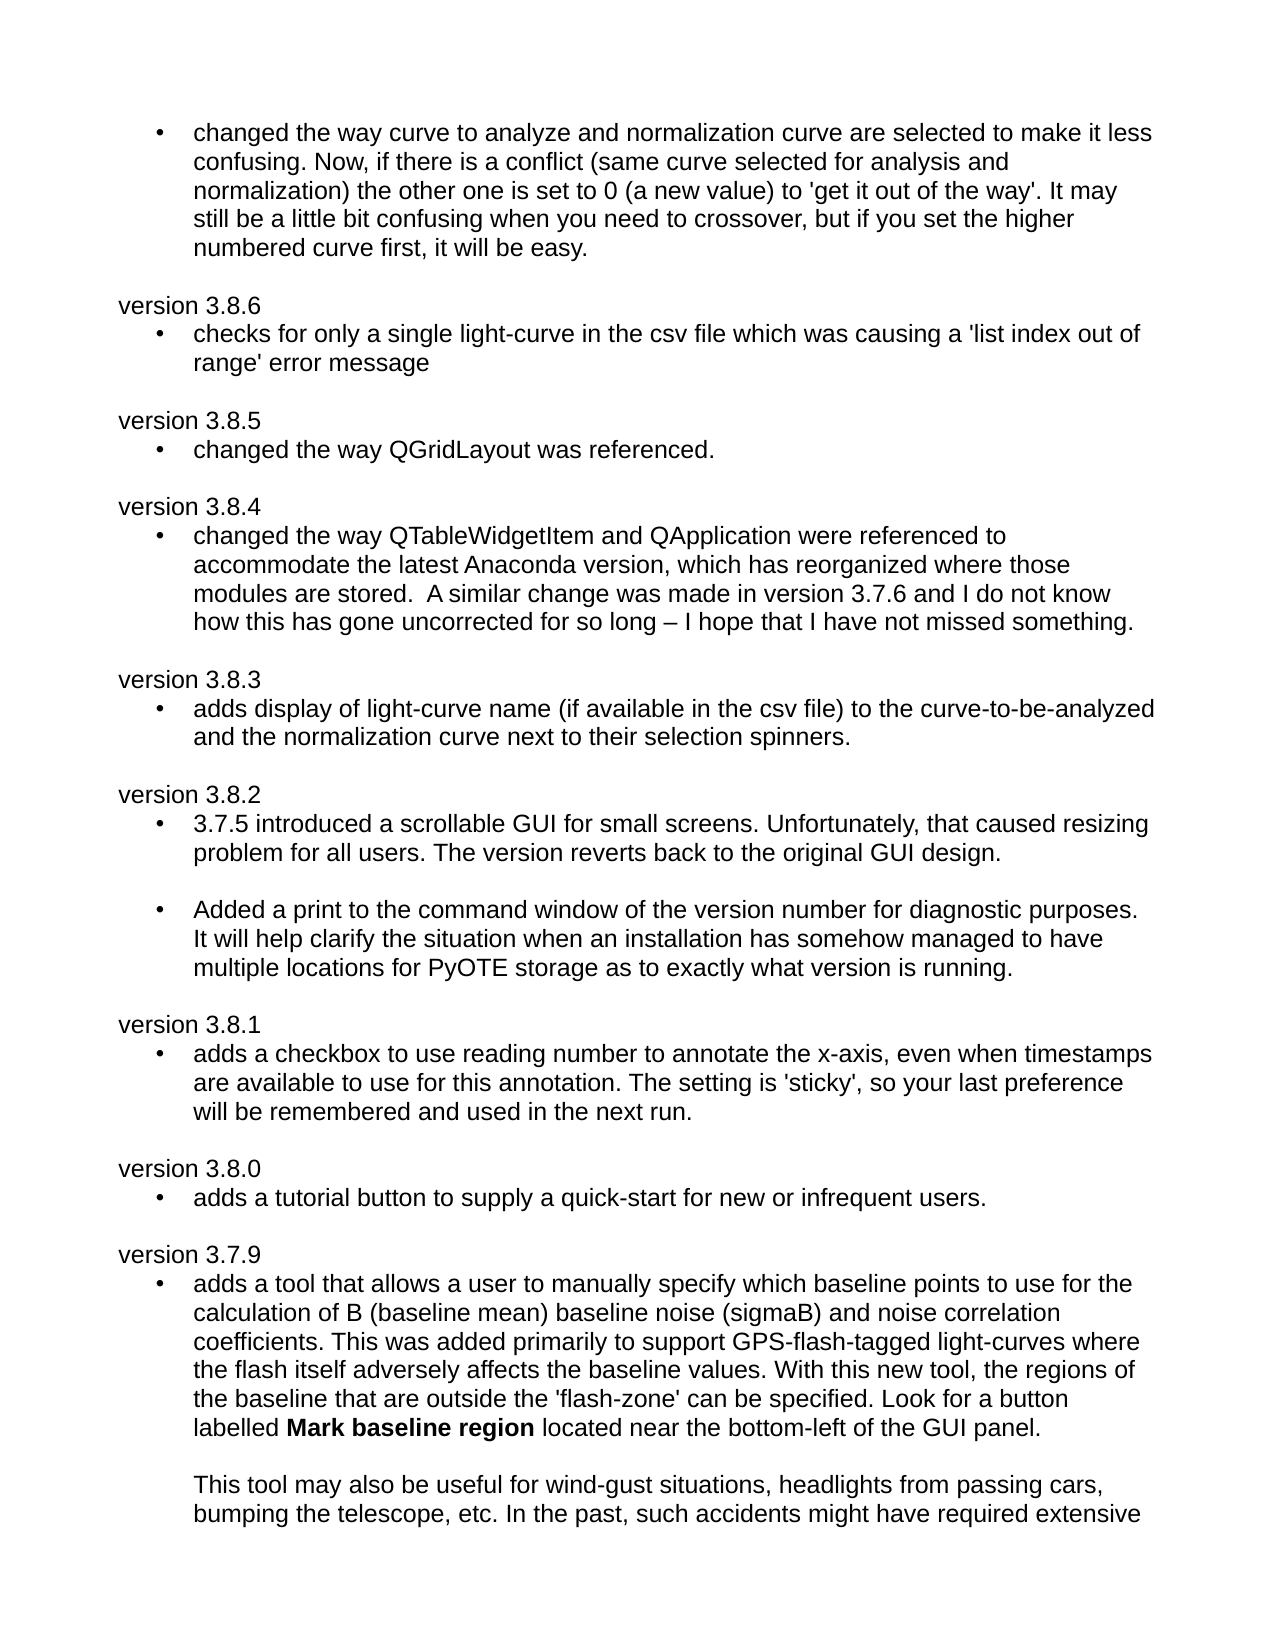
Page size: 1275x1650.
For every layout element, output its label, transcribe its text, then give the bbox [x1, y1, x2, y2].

list adds a tutorial button to supply a quick-start for new or infrequent users. [156, 1183, 1157, 1240]
text version 3.8.5 [118, 406, 1157, 434]
list 3.7.5 introduced a scrollable GUI for small screens. Unfortunately, that caused resizing problem for all users. The version reverts back to the original GUI design. [156, 809, 1157, 895]
list adds display of light-curve name (if available in the csv file) to the curve-to-be-analyzed and the normalization curve next to their selection spinners. [156, 693, 1157, 780]
list changed the way QTableWidgetItem and QApplication were referenced to accommodate the latest Anaconda version, which has reorganized where those modules are stored. A similar change was made in version 3.7.6 and I do not know how this has gone uncorrected for so long – I hope that I have not missed something. [156, 521, 1157, 636]
text version 3.8.2 [118, 780, 1157, 809]
text version 3.8.1 [118, 1010, 1157, 1039]
text version 3.7.9 [118, 1240, 1157, 1269]
list adds a tool that allows a user to manually specify which baseline points to use for the calculation of B (baseline mean) baseline noise (sigmaB) and noise correlation coefficients. This was added primarily to support GPS-flash-tagged light-curves where the flash itself adversely affects the baseline values. With this new tool, the regions of the baseline that are outside the 'flash-zone' can be specified. Look for a button labelled Mark baseline region located near the bottom-left of the GUI panel. This tool may also be useful for wind-gust situations, headlights from passing cars, bumping the telescope, etc. In the past, such accidents might have required extensive [156, 1269, 1157, 1528]
text version 3.8.4 [118, 492, 1157, 521]
text version 3.8.0 [118, 1154, 1157, 1183]
list Added a print to the command window of the version number for diagnostic purposes. It will help clarify the situation when an installation has somehow managed to have multiple locations for PyOTE storage as to exactly what version is running. [156, 895, 1157, 1010]
text version 3.8.6 [118, 291, 1157, 319]
text version 3.8.3 [118, 665, 1157, 693]
list adds a checkbox to use reading number to annotate the x-axis, even when timestamps are available to use for this annotation. The setting is 'sticky', so your last preference will be remembered and used in the next run. [156, 1039, 1157, 1154]
list changed the way QGridLayout was referenced. [156, 434, 1157, 492]
list checks for only a single light-curve in the csv file which was causing a 'list index out of range' error message [156, 319, 1157, 406]
list changed the way curve to analyze and normalization curve are selected to make it less confusing. Now, if there is a conflict (same curve selected for analysis and normalization) the other one is set to 0 (a new value) to 'get it out of the way'. It may still be a little bit confusing when you need to crossover, but if you set the higher numbered curve first, it will be easy. [156, 118, 1157, 291]
